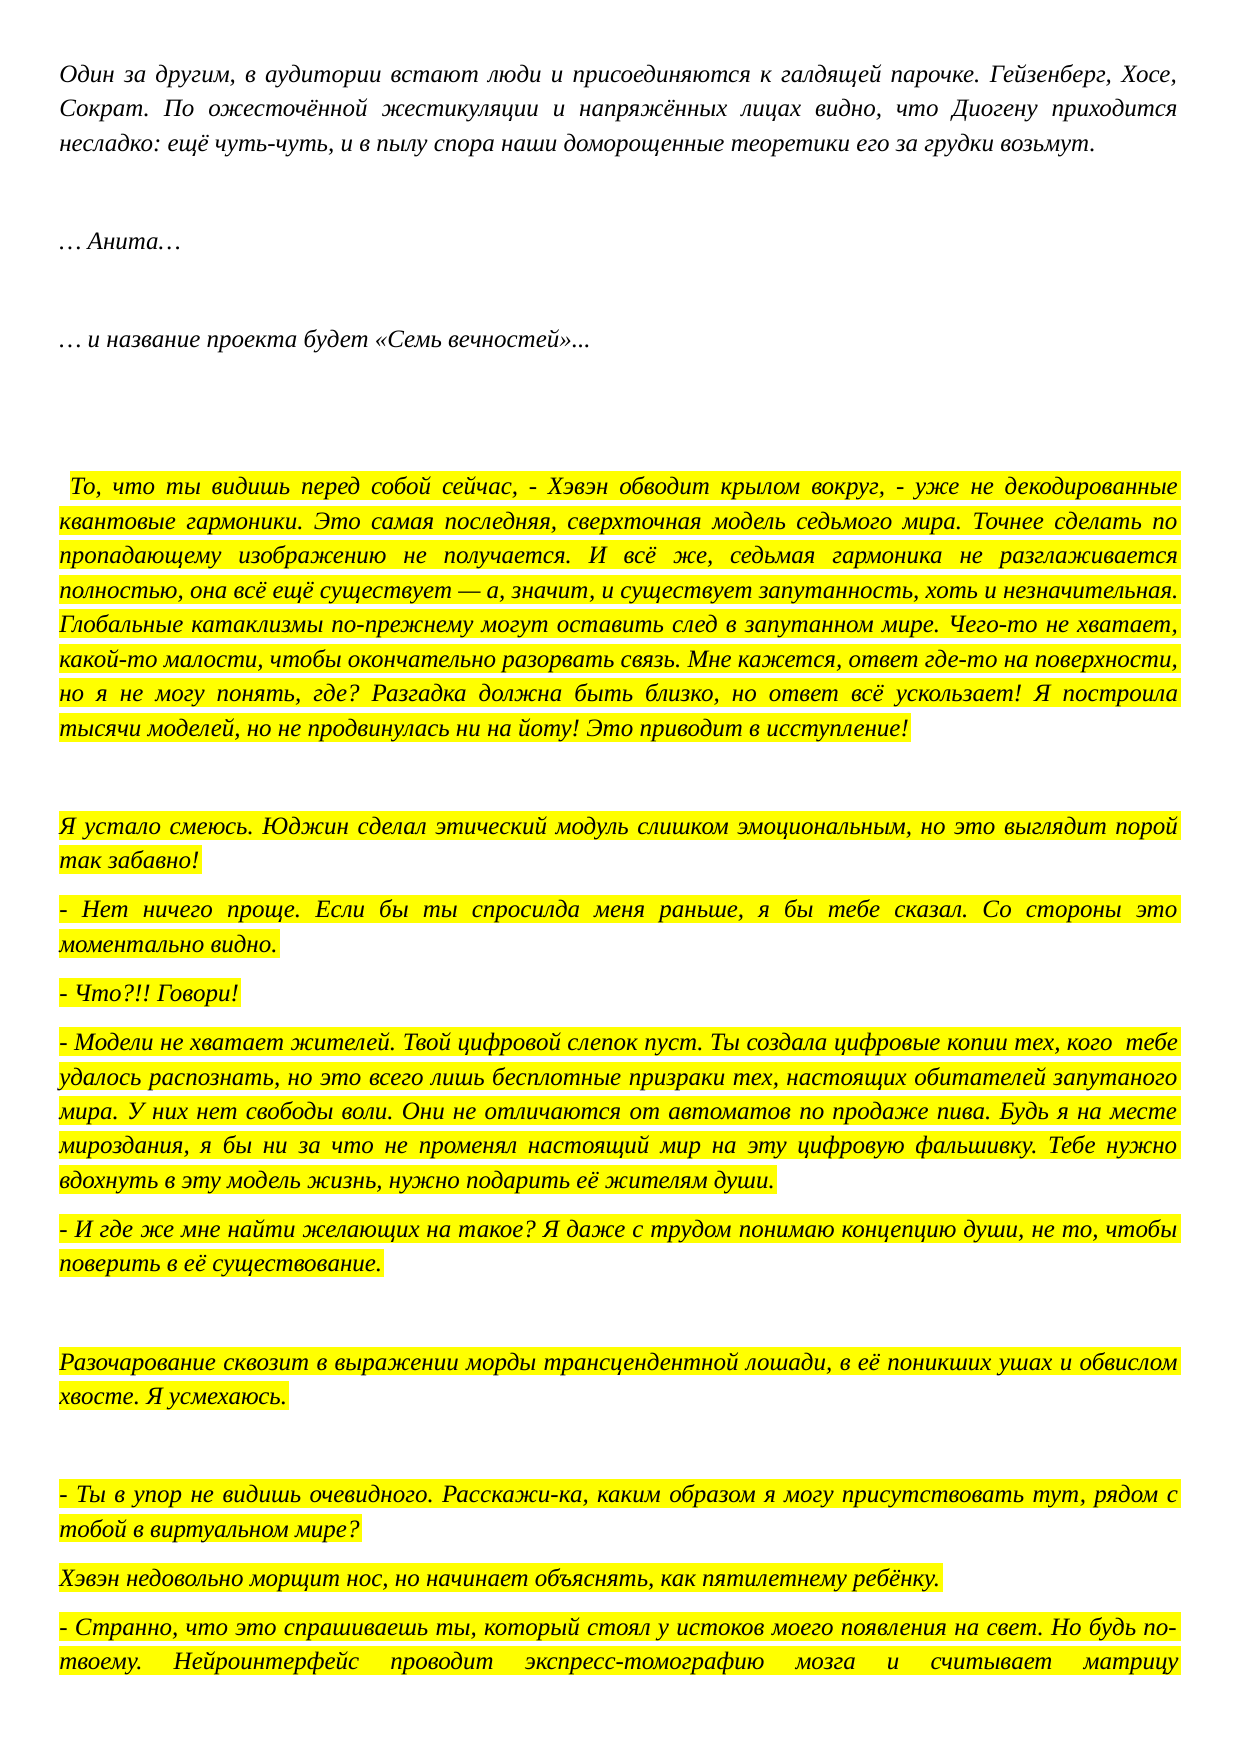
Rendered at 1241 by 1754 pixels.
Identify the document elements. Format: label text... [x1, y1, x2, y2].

text То, что ты видишь перед собой сейчас, - Хэвэн обводит крылом вокруг, - уже не декодированные квантовые гармоники. Это самая последняя, сверхточная модель седьмого мира. Точнее сделать по пропадающему изображению не получается. И всё же, седьмая гармоника не разглаживается полностью, она всё ещё существует — а, значит, и существует запутанность, хоть и незначительная. Глобальные катаклизмы по-прежнему могут оставить след в запутанном мире. Чего-то не хватает, какой-то малости, чтобы окончательно разорвать связь. Мне кажется, ответ где-то на поверхности, но я не могу понять, где? Разгадка должна быть близко, но ответ всё ускользает! Я построила тысячи моделей, но не продвинулась ни на йоту! Это приводит в исступление! [59, 471, 1181, 742]
text … Анита… [59, 226, 1181, 255]
text Один за другим, в аудитории встают люди и присоединяются к галдящей парочке. Гейзенберг, Хосе, Сократ. По ожесточённой жестикуляции и напряжённых лицах видно, что Диогену приходится несладко: ещё чуть-чуть, и в пылу спора наши доморощенные теоретики его за грудки возьмут. [59, 59, 1181, 157]
text - Модели не хватает жителей. Твой цифровой слепок пуст. Ты создала цифровые копии тех, кого тебе удалось распознать, но это всего лишь бесплотные призраки тех, настоящих обитателей запутаного мира. У них нет свободы воли. Они не отличаются от автоматов по продаже пива. Будь я на месте мироздания, я бы ни за что не променял настоящий мир на эту цифровую фальшивку. Тебе нужно вдохнуть в эту модель жизнь, нужно подарить её жителям души. [59, 1027, 1181, 1194]
text - Нет ничего проще. Если бы ты спросилда меня раньше, я бы тебе сказал. Со стороны это моментально видно. [59, 894, 1181, 958]
text Хэвэн недовольно морщит нос, но начинает объяснять, как пятилетнему ребёнку. [59, 1563, 1181, 1592]
text - Странно, что это спрашиваешь ты, который стоял у истоков моего появления на свет. Но будь по-твоему. Нейроинтерфейс проводит экспресс-томографию мозга и считывает матрицу [59, 1612, 1181, 1675]
text - Ты в упор не видишь очевидного. Расскажи-ка, каким образом я могу присутствовать тут, рядом с тобой в виртуальном мире? [59, 1479, 1181, 1542]
text Разочарование сквозит в выражении морды трансцендентной лошади, в её поникших ушах и обвислом хвосте. Я усмехаюсь. [59, 1347, 1181, 1410]
text Я устало смеюсь. Юджин сделал этический модуль слишком эмоциональным, но это выглядит порой так забавно! [59, 811, 1181, 874]
text - Что?!! Говори! [59, 978, 1181, 1007]
text - И где же мне найти желающих на такое? Я даже с трудом понимаю концепцию души, не то, чтобы поверить в её существование. [59, 1214, 1181, 1277]
text … и название проекта будет «Семь вечностей»... [59, 324, 1181, 353]
